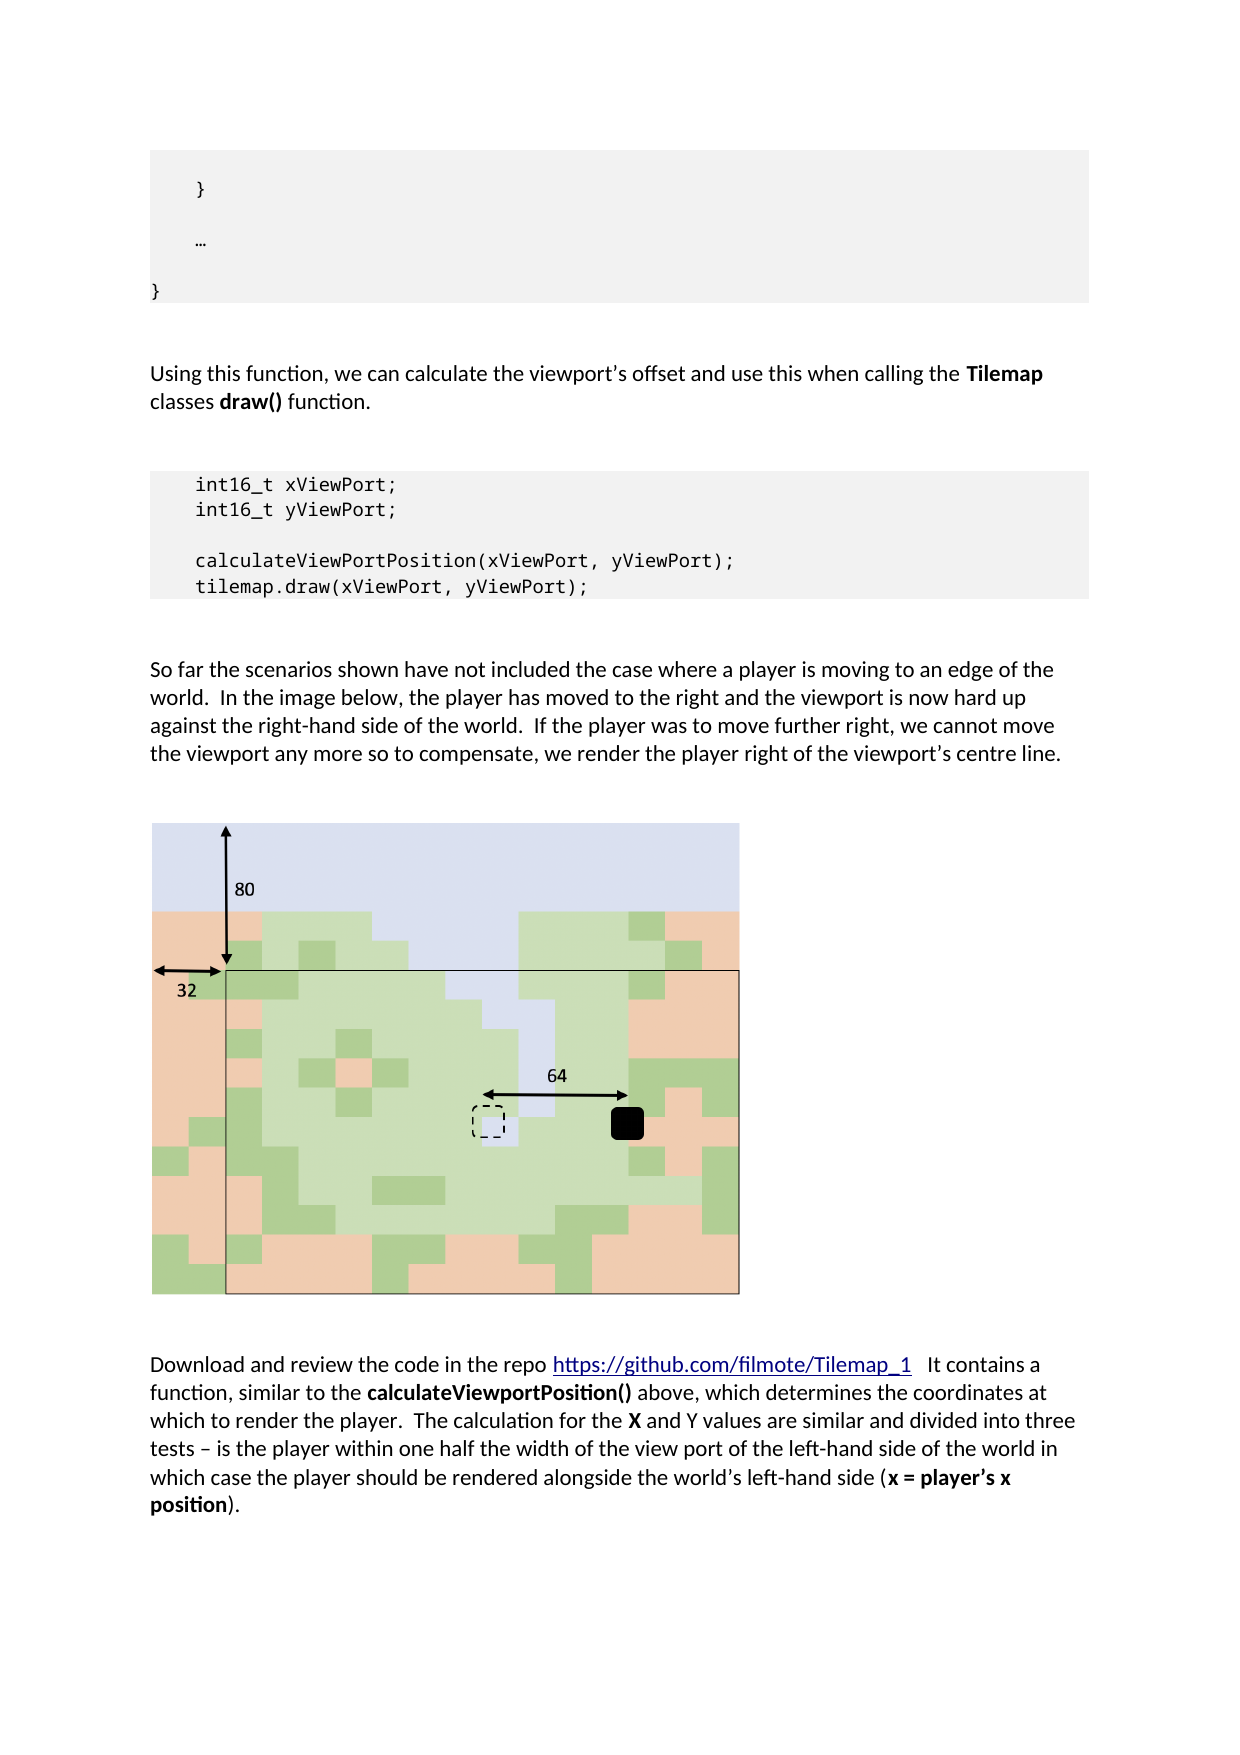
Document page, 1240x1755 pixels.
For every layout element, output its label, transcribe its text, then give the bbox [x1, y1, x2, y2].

text } [150, 176, 1089, 201]
text … [150, 227, 1089, 252]
text tilemap.draw(xViewPort, yViewPort); [150, 573, 1089, 599]
text int16_t yViewPort; [150, 497, 1089, 522]
text So far the scenarios shown have not included the case where a player is moving to an edge of the world. In the image below, the player has moved to the right and the viewport is now hard up against the right-hand side of the world. If the player was to move further right, we cannot move the viewport any more so to compensate, we render the player right of the viewport’s centre line. [150, 655, 1089, 767]
text calculateViewPortPosition(xViewPort, yViewPort); [150, 548, 1089, 573]
text int16_t xViewPort; [150, 471, 1089, 497]
text } [150, 278, 1089, 303]
text Using this function, we can calculate the viewport’s offset and use this when calling the Tilemap classes draw() function. [150, 359, 1089, 415]
text Download and review the code in the repo https://github.com/filmote/Tilemap_1 It contains a function, similar to the calculateViewportPosition() above, which determines the coordinates at which to render the player. The calculation for the X and Y values are similar and divided into three tests – is the player within one half the width of the view port of the left-hand side of the world in which case the player should be rendered alongside the world’s left-hand side (x = player’s x position). [150, 1351, 1089, 1519]
